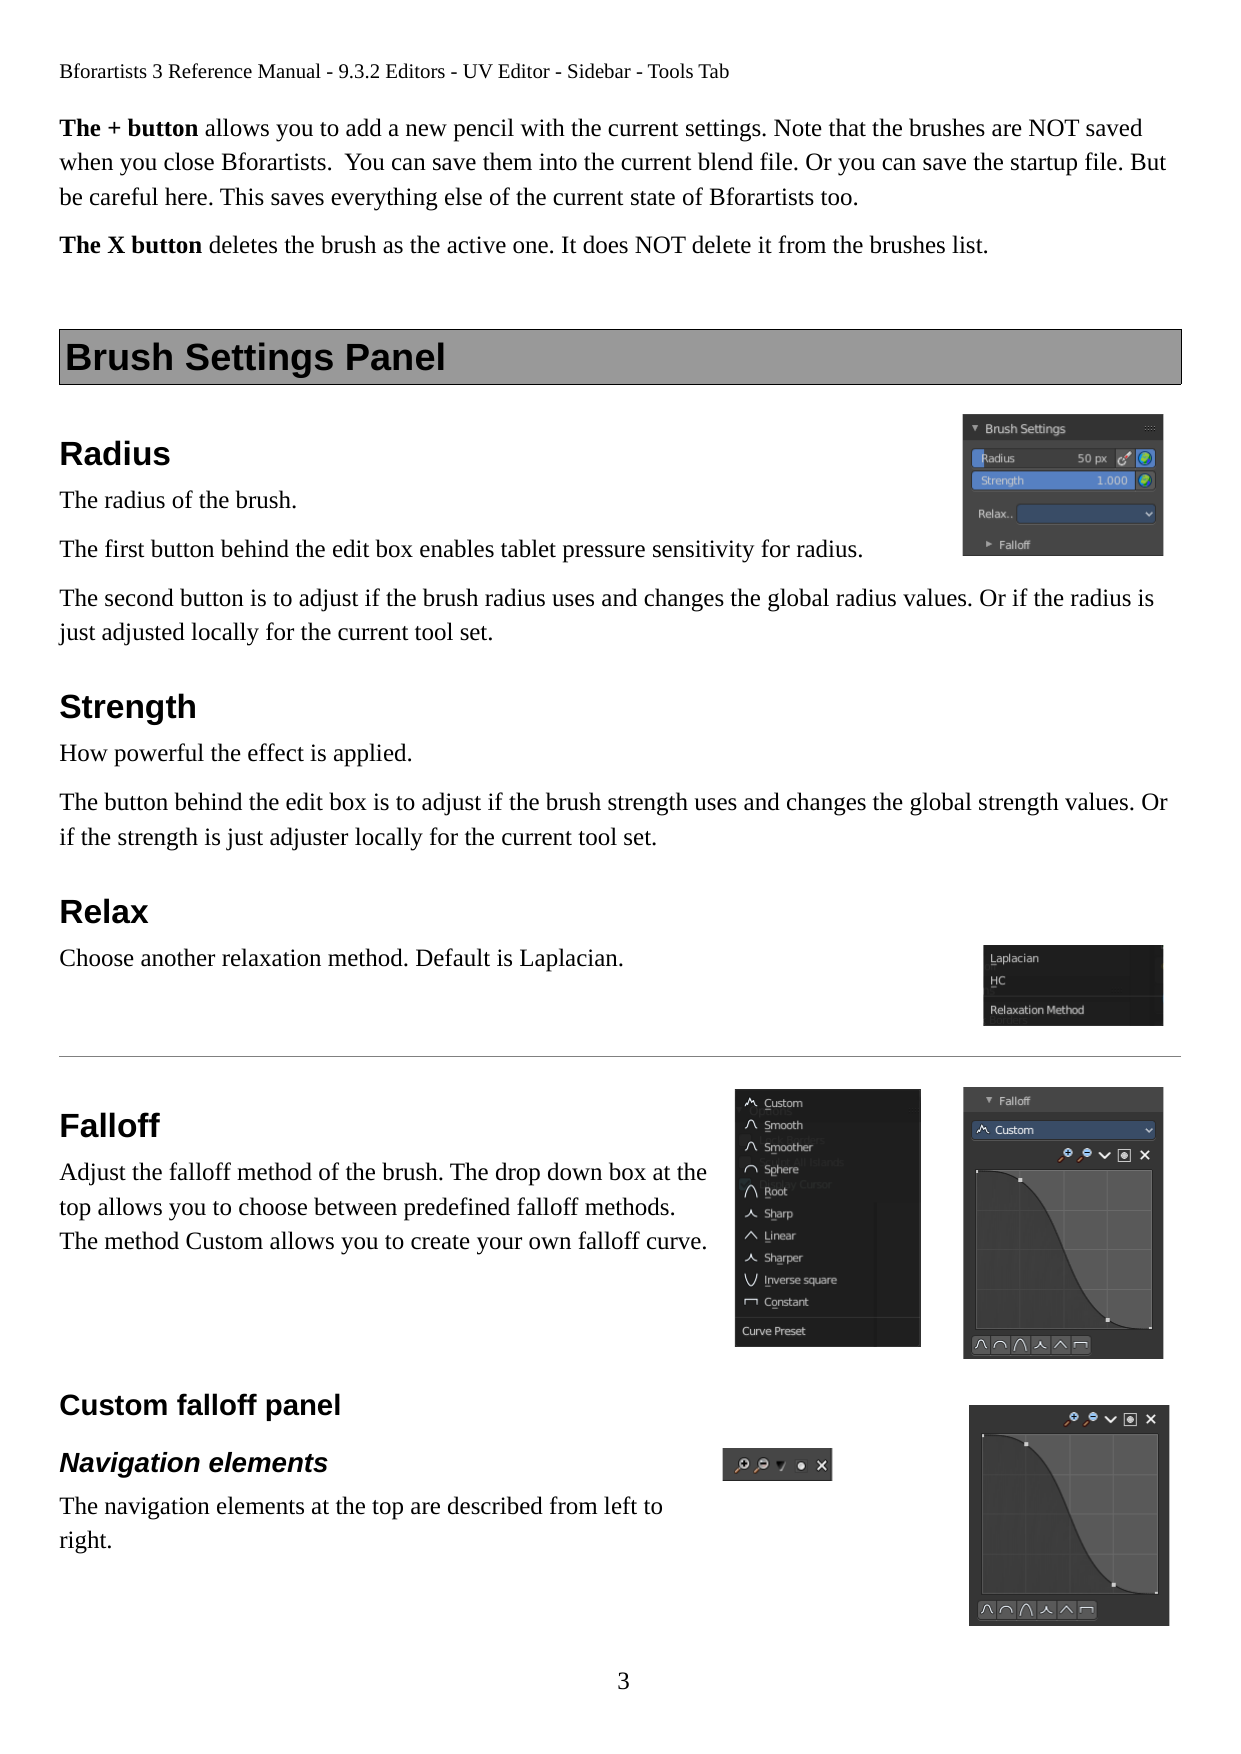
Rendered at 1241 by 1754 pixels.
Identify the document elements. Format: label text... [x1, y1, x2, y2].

text The X button deletes the brush as the active one. It does NOT delete it from the brushes list. [59, 231, 1181, 259]
text Adjust the falloff method of the brush. The drop down box at the top allows you to choose between predefined falloff methods. The method Custom allows you to create your own falloff curve. [59, 1157, 734, 1255]
text The button behind the edit box is to adjust if the brush strength uses and changes the global strength values. Or if the strength is just adjuster locally for the current tool set. [59, 787, 1181, 851]
text Choose another relaxation method. Default is Laplacian. [59, 943, 1181, 972]
text How powerful the effect is applied. [59, 738, 1181, 767]
picture [983, 945, 1164, 1026]
subtitle [921, 1106, 963, 1145]
table_header Brush Settings Panel [60, 330, 1181, 384]
subtitle Custom falloff panel [59, 1388, 1181, 1422]
subtitle Relax [59, 892, 1181, 931]
subtitle Strength [59, 687, 1181, 726]
subtitle Falloff [59, 1106, 734, 1145]
picture [969, 1405, 1170, 1626]
subtitle [1164, 434, 1181, 472]
picture [722, 1448, 833, 1481]
subtitle Radius [59, 434, 962, 472]
text The radius of the brush. [59, 485, 962, 513]
picture [963, 1087, 1164, 1359]
text The navigation elements at the top are described from left to right. [59, 1491, 969, 1554]
text The + button allows you to add a new pencil with the current settings. Note that the brushes are NOT saved when you close Bforartists. You can save them into the current blend file. Or you can save the startup file. But be careful here. This saves everything else of the current state of Bforartists too. [59, 113, 1181, 210]
text The first button behind the edit box enables tablet pressure sensitivity for radius. [59, 534, 1181, 563]
picture [734, 1089, 921, 1347]
subtitle [1164, 1106, 1181, 1145]
text [921, 1157, 963, 1255]
subtitle Navigation elements [59, 1447, 969, 1479]
text The second button is to adjust if the brush radius uses and changes the global radius values. Or if the radius is just adjusted locally for the current tool set. [59, 583, 1181, 646]
picture [962, 414, 1164, 556]
